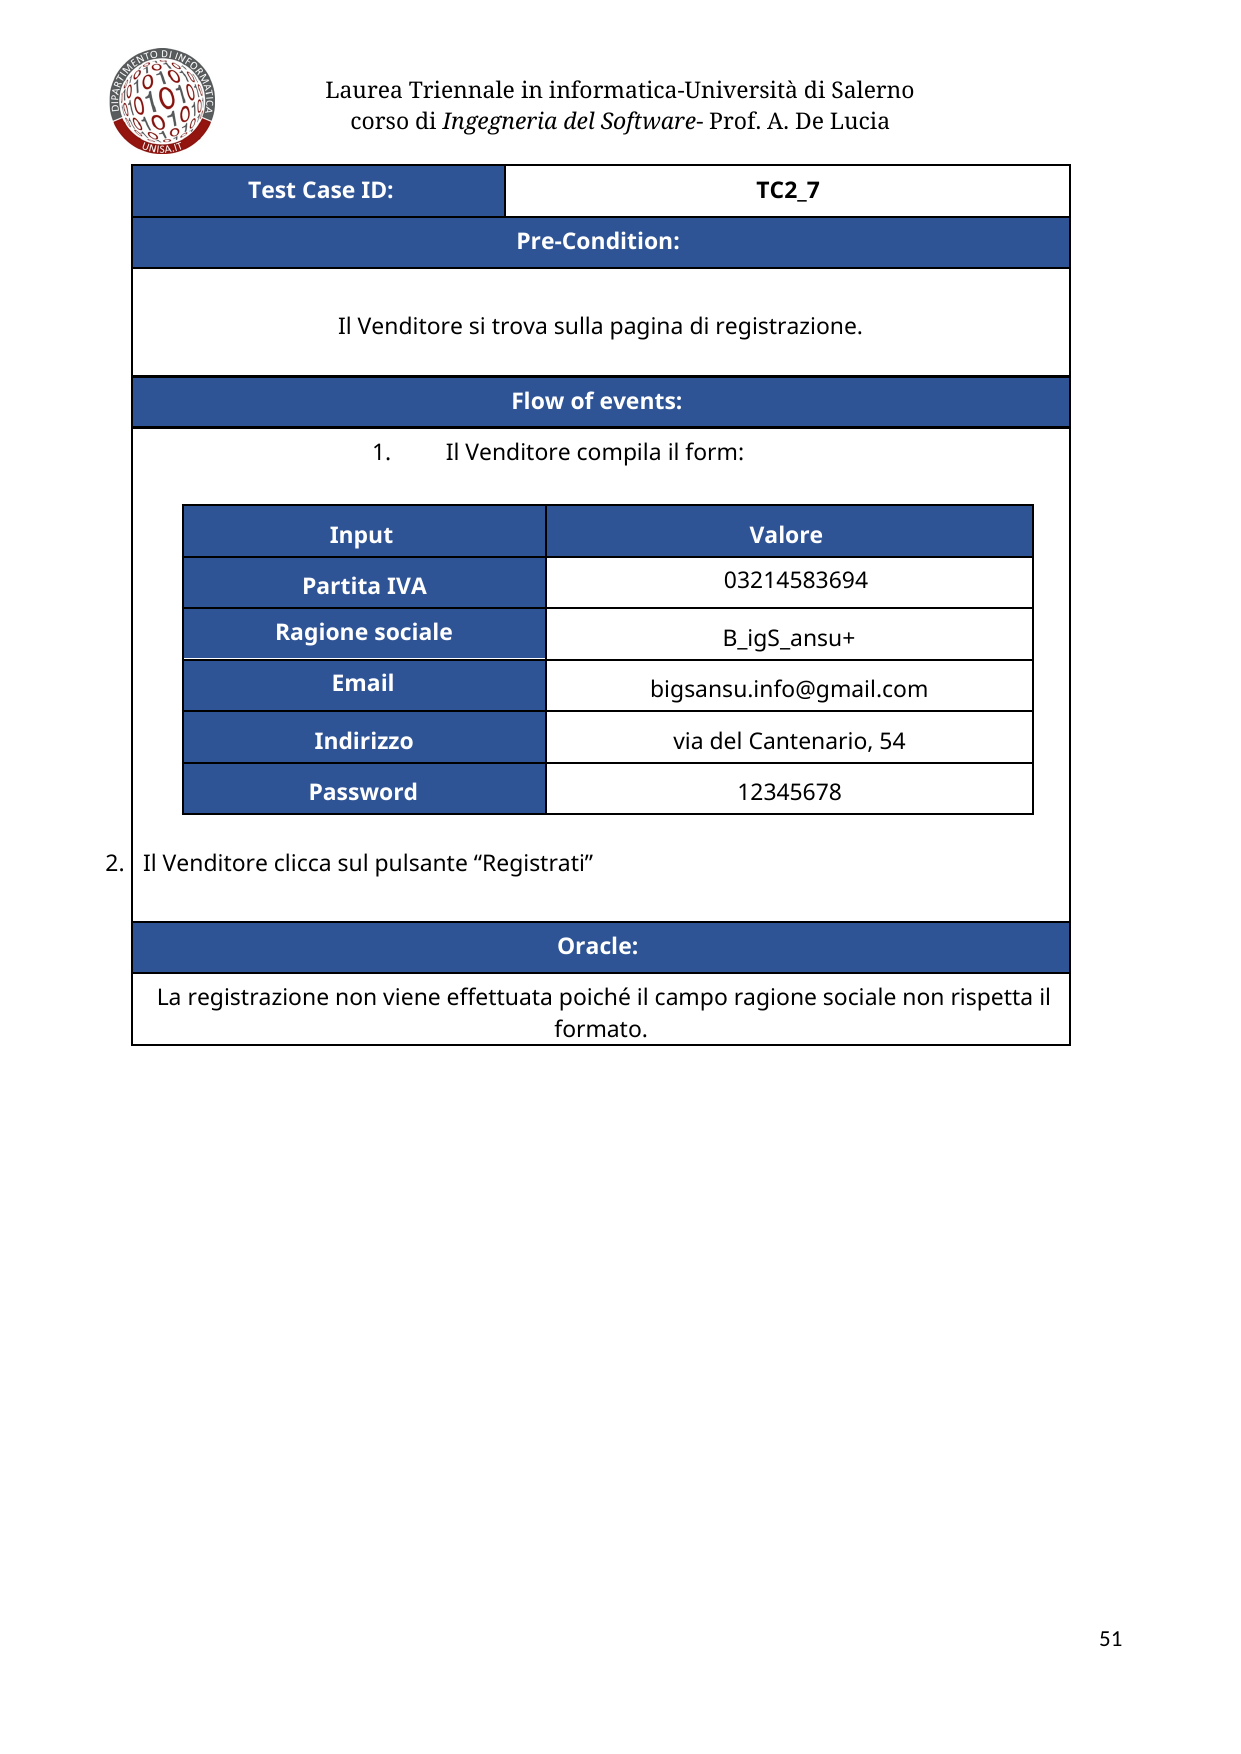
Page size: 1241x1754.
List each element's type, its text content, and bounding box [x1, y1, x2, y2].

table_cell B_igS_ansu+ [547, 609, 1032, 658]
table_cell La registrazione non viene effettuata poiché il campo ragione sociale non rispetta il formato. [133, 974, 1069, 1044]
table_header Test Case ID: [133, 166, 504, 216]
table_cell Ragione sociale [184, 609, 545, 658]
table_header Input [184, 506, 545, 556]
table_cell Email [184, 661, 545, 710]
table_cell Indirizzo [184, 712, 545, 762]
table_cell Password [184, 764, 545, 813]
table_header Valore [547, 506, 1032, 556]
table_header TC2_7 [506, 166, 1069, 216]
table_cell Il Venditore compila il form: Il Venditore clicca sul pulsante “Registrati” [133, 429, 1069, 921]
table_cell via del Cantenario, 54 [547, 712, 1032, 762]
table_cell Pre-Condition: [133, 218, 1069, 267]
table_cell 12345678 [547, 764, 1032, 813]
table_cell Il Venditore si trova sulla pagina di registrazione. [133, 269, 1069, 375]
table_cell Partita IVA [184, 558, 545, 607]
table_cell Flow of events: [133, 378, 1069, 426]
table_cell 03214583694 [547, 558, 1032, 607]
table_cell Oracle: [133, 923, 1069, 972]
table_cell bigsansu.info@gmail.com [547, 661, 1032, 710]
